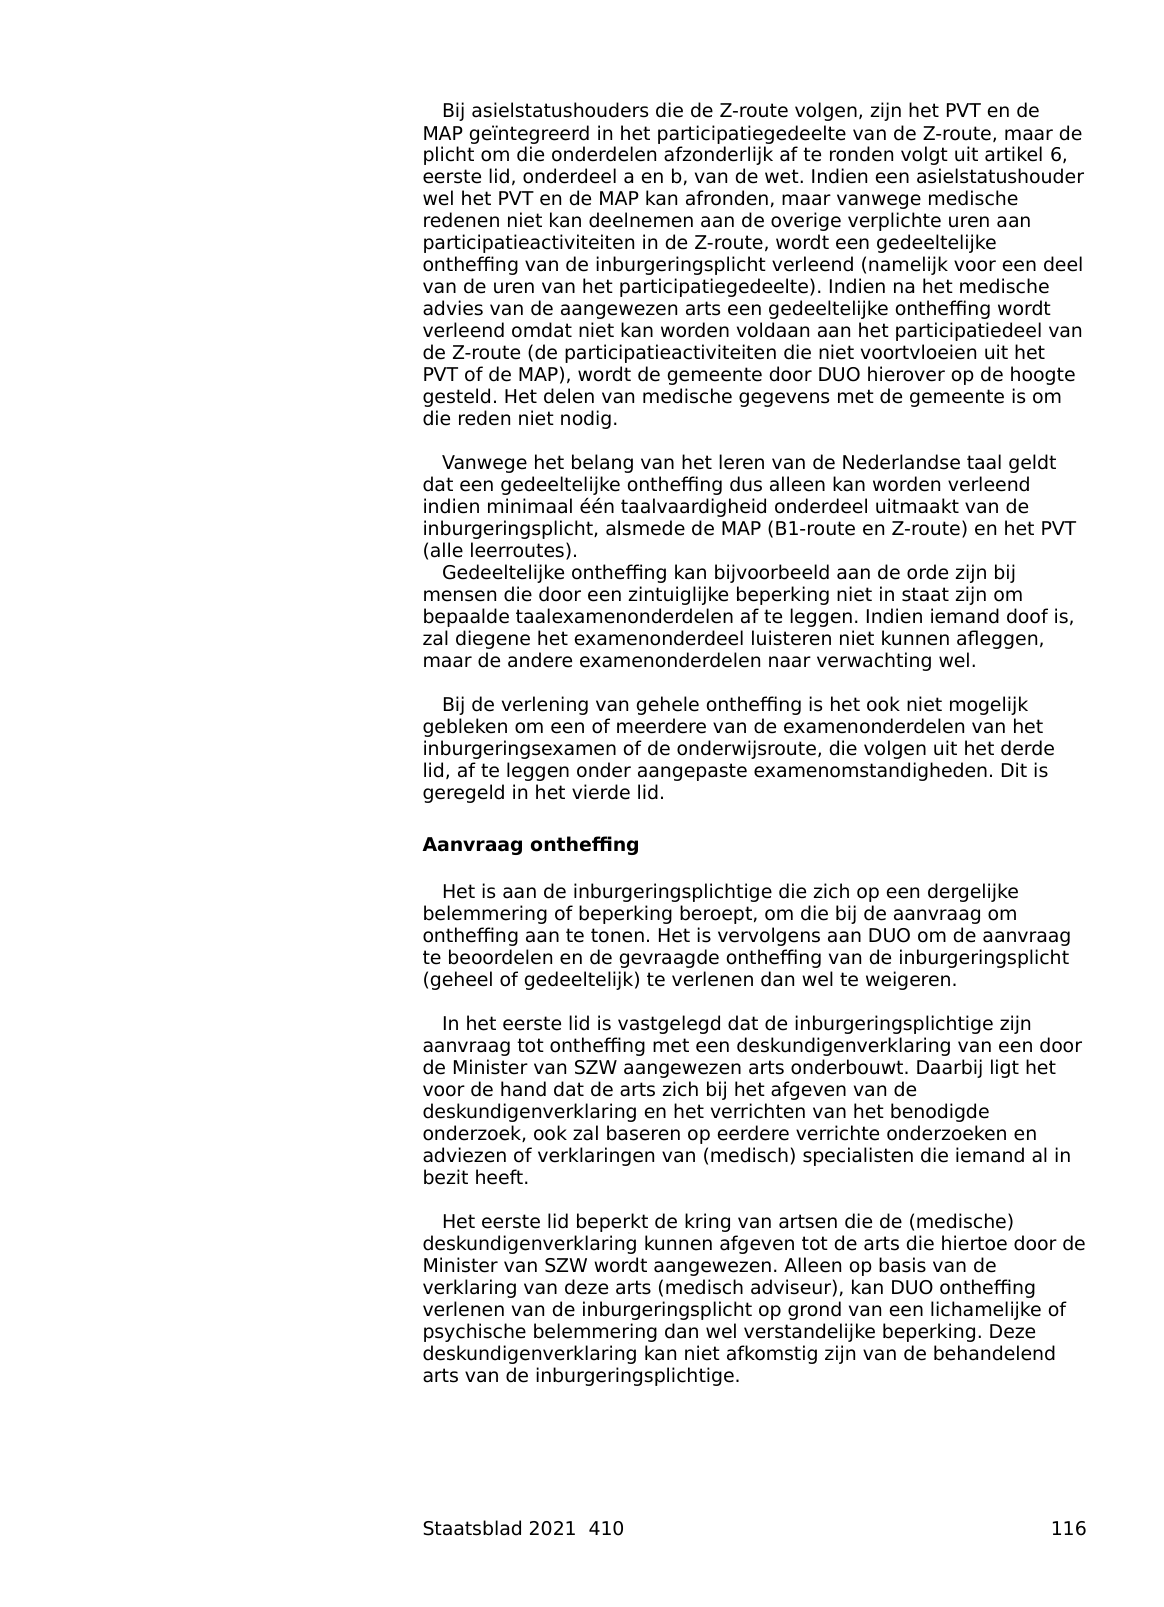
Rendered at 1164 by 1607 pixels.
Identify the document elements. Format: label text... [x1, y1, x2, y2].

text Vanwege het belang van het leren van de Nederlandse taal geldt dat een gedeeltelijke ontheffing dus alleen kan worden verleend indien minimaal één taalvaardigheid onderdeel uitmaakt van de inburgeringsplicht, alsmede de MAP (B1-route en Z-route) en het PVT (alle leerroutes). [422, 452, 1087, 562]
text Bij asielstatushouders die de Z-route volgen, zijn het PVT en de MAP geïntegreerd in het participatiegedeelte van de Z-route, maar de plicht om die onderdelen afzonderlijk af te ronden volgt uit artikel 6, eerste lid, onderdeel a en b, van de wet. Indien een asielstatushouder wel het PVT en de MAP kan afronden, maar vanwege medische redenen niet kan deelnemen aan de overige verplichte uren aan participatieactiviteiten in de Z-route, wordt een gedeeltelijke ontheffing van de inburgeringsplicht verleend (namelijk voor een deel van de uren van het participatiegedeelte). Indien na het medische advies van de aangewezen arts een gedeeltelijke ontheffing wordt verleend omdat niet kan worden voldaan aan het participatiedeel van de Z-route (de participatieactiviteiten die niet voortvloeien uit het PVT of de MAP), wordt de gemeente door DUO hierover op de hoogte gesteld. Het delen van medische gegevens met de gemeente is om die reden niet nodig. [422, 100, 1087, 430]
text In het eerste lid is vastgelegd dat de inburgeringsplichtige zijn aanvraag tot ontheffing met een deskundigenverklaring van een door de Minister van SZW aangewezen arts onderbouwt. Daarbij ligt het voor de hand dat de arts zich bij het afgeven van de deskundigenverklaring en het verrichten van het benodigde onderzoek, ook zal baseren op eerdere verrichte onderzoeken en adviezen of verklaringen van (medisch) specialisten die iemand al in bezit heeft. [422, 1013, 1087, 1189]
subtitle Aanvraag ontheffing [422, 834, 1087, 856]
text Bij de verlening van gehele ontheffing is het ook niet mogelijk gebleken om een of meerdere van de examenonderdelen van het inburgeringsexamen of de onderwijsroute, die volgen uit het derde lid, af te leggen onder aangepaste examenomstandigheden. Dit is geregeld in het vierde lid. [422, 694, 1087, 804]
text Gedeeltelijke ontheffing kan bijvoorbeeld aan de orde zijn bij mensen die door een zintuiglijke beperking niet in staat zijn om bepaalde taalexamenonderdelen af te leggen. Indien iemand doof is, zal diegene het examenonderdeel luisteren niet kunnen afleggen, maar de andere examenonderdelen naar verwachting wel. [422, 562, 1087, 672]
text Het eerste lid beperkt de kring van artsen die de (medische) deskundigenverklaring kunnen afgeven tot de arts die hiertoe door de Minister van SZW wordt aangewezen. Alleen op basis van de verklaring van deze arts (medisch adviseur), kan DUO ontheffing verlenen van de inburgeringsplicht op grond van een lichamelijke of psychische belemmering dan wel verstandelijke beperking. Deze deskundigenverklaring kan niet afkomstig zijn van de behandelend arts van de inburgeringsplichtige. [422, 1211, 1087, 1387]
text Het is aan de inburgeringsplichtige die zich op een dergelijke belemmering of beperking beroept, om die bij de aanvraag om ontheffing aan te tonen. Het is vervolgens aan DUO om de aanvraag te beoordelen en de gevraagde ontheffing van de inburgeringsplicht (geheel of gedeeltelijk) te verlenen dan wel te weigeren. [422, 881, 1087, 991]
